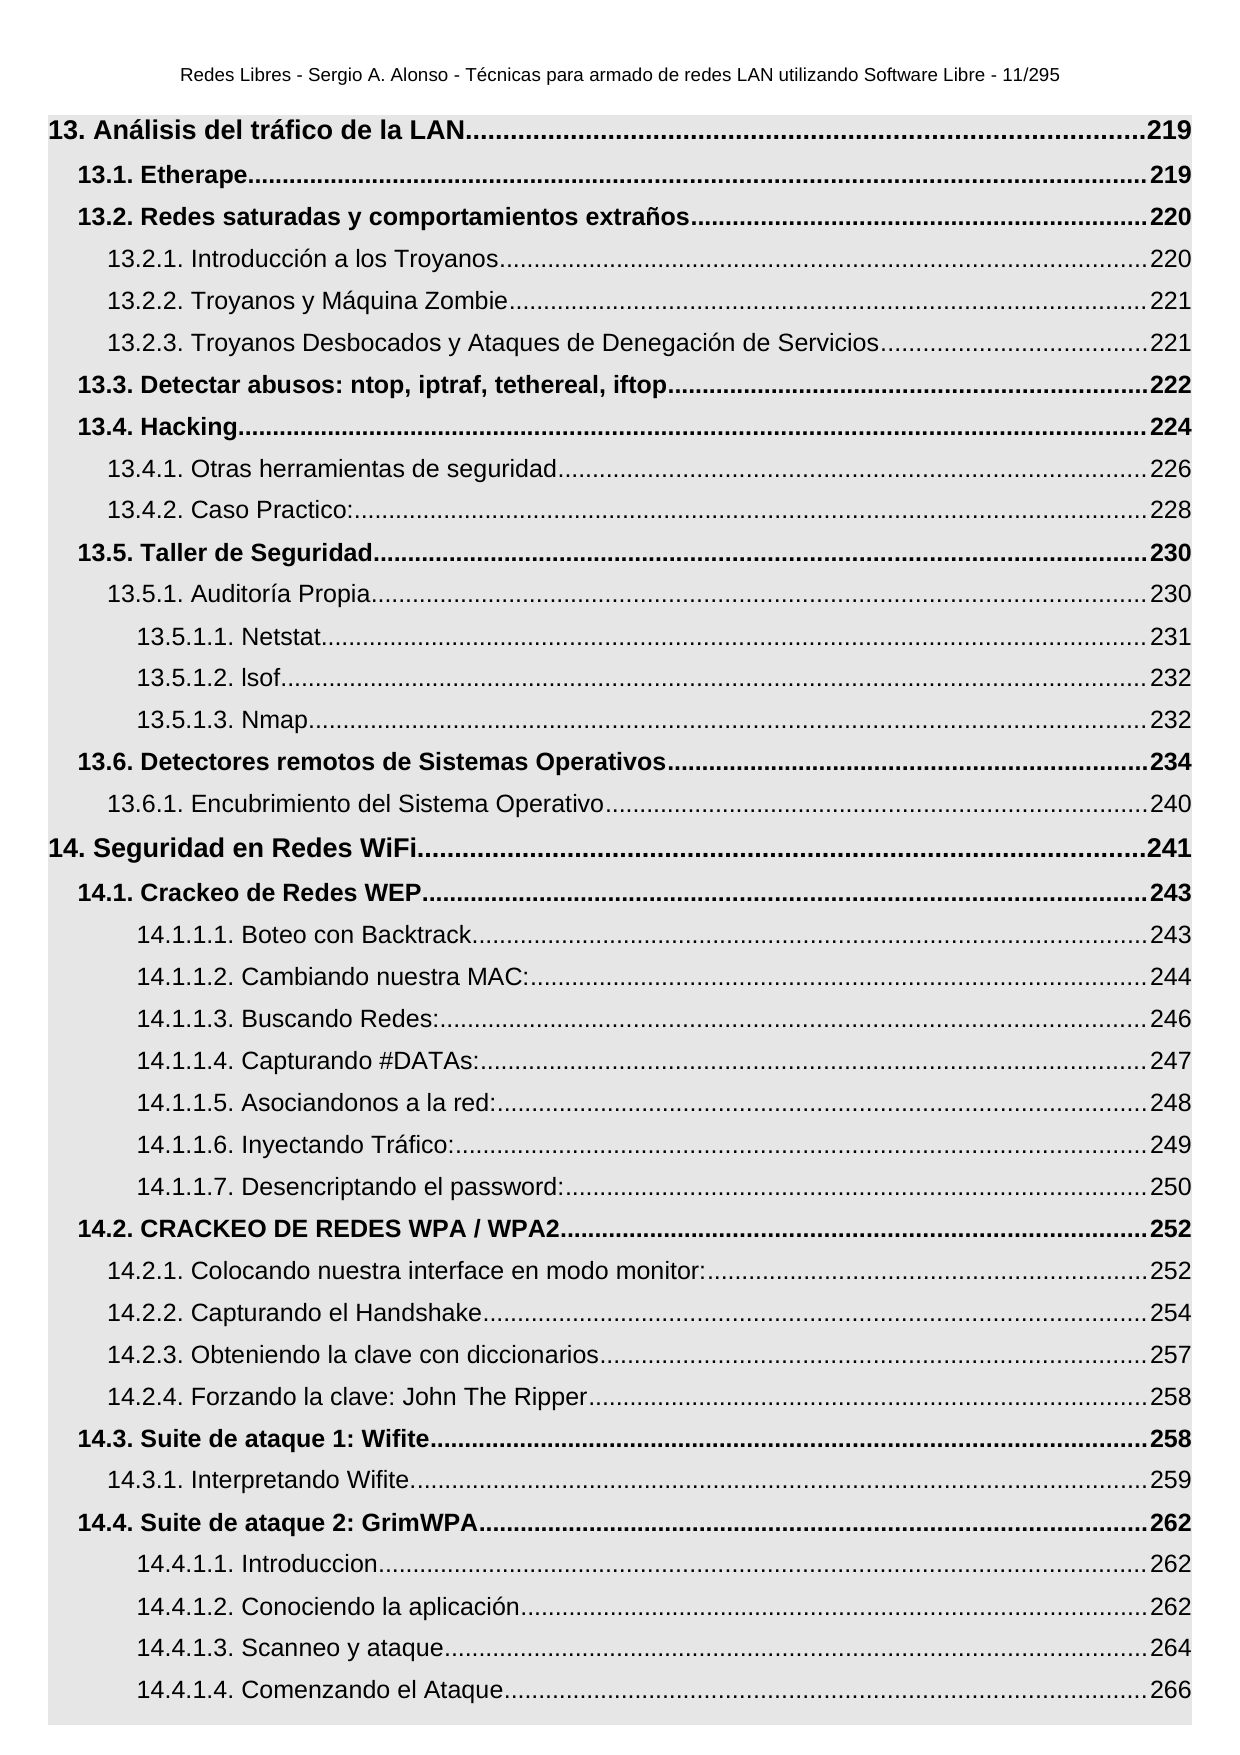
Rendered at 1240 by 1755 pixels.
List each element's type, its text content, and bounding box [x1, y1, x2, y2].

text 14.1.1.6. Inyectando Tráfico: 249 [136, 1130, 1192, 1158]
text 14.1.1.4. Capturando #DATAs: 247 [136, 1046, 1192, 1074]
text 13.2.3. Troyanos Desbocados y Ataques de Denegación de Servicios 221 [107, 328, 1192, 356]
text 14.4. Suite de ataque 2: GrimWPA 262 [77, 1508, 1192, 1536]
text 13.5.1.3. Nmap 232 [136, 706, 1192, 734]
text 14.2.4. Forzando la clave: John The Ripper 258 [107, 1382, 1192, 1410]
text 14.1.1.2. Cambiando nuestra MAC: 244 [136, 962, 1192, 991]
text 14.4.1.4. Comenzando el Ataque 266 [136, 1676, 1192, 1704]
text 14.3.1. Interpretando Wifite. 259 [107, 1466, 1192, 1494]
text 13.5.1. Auditoría Propia 230 [107, 580, 1192, 608]
text 13.6.1. Encubrimiento del Sistema Operativo 240 [107, 790, 1192, 818]
text 13.6. Detectores remotos de Sistemas Operativos 234 [77, 748, 1192, 776]
text 14.4.1.2. Conociendo la aplicación 262 [136, 1592, 1192, 1620]
text 14. Seguridad en Redes WiFi 241 [48, 833, 1192, 863]
text 13.5.1.2. lsof 232 [136, 664, 1192, 692]
text 13.4. Hacking 224 [77, 412, 1192, 440]
text 13.5. Taller de Seguridad 230 [77, 538, 1192, 566]
text 13.5.1.1. Netstat 231 [136, 622, 1192, 650]
text 13.4.1. Otras herramientas de seguridad 226 [107, 454, 1192, 482]
text 13.4.2. Caso Practico: 228 [107, 496, 1192, 524]
text 13.1. Etherape 219 [77, 160, 1192, 188]
text 14.4.1.1. Introduccion 262 [136, 1550, 1192, 1578]
text 14.2.1. Colocando nuestra interface en modo monitor: 252 [107, 1256, 1192, 1284]
text 14.3. Suite de ataque 1: Wifite 258 [77, 1424, 1192, 1452]
text 13.2. Redes saturadas y comportamientos extraños 220 [77, 202, 1192, 230]
text 13. Análisis del tráfico de la LAN 219 [48, 115, 1192, 145]
text 14.1.1.7. Desencriptando el password: 250 [136, 1172, 1192, 1200]
text 14.2.3. Obteniendo la clave con diccionarios 257 [107, 1340, 1192, 1368]
text 14.4.1.3. Scanneo y ataque 264 [136, 1634, 1192, 1662]
text 14.1.1.3. Buscando Redes: 246 [136, 1004, 1192, 1032]
text 13.2.2. Troyanos y Máquina Zombie 221 [107, 286, 1192, 314]
text 14.2.2. Capturando el Handshake 254 [107, 1298, 1192, 1326]
text 14.2. CRACKEO DE REDES WPA / WPA2 252 [77, 1214, 1192, 1242]
text 14.1.1.1. Boteo con Backtrack 243 [136, 921, 1192, 948]
text 13.3. Detectar abusos: ntop, iptraf, tethereal, iftop 222 [77, 370, 1192, 398]
text 14.1. Crackeo de Redes WEP 243 [77, 878, 1192, 907]
text 14.1.1.5. Asociandonos a la red: 248 [136, 1088, 1192, 1116]
text 13.2.1. Introducción a los Troyanos 220 [107, 244, 1192, 272]
